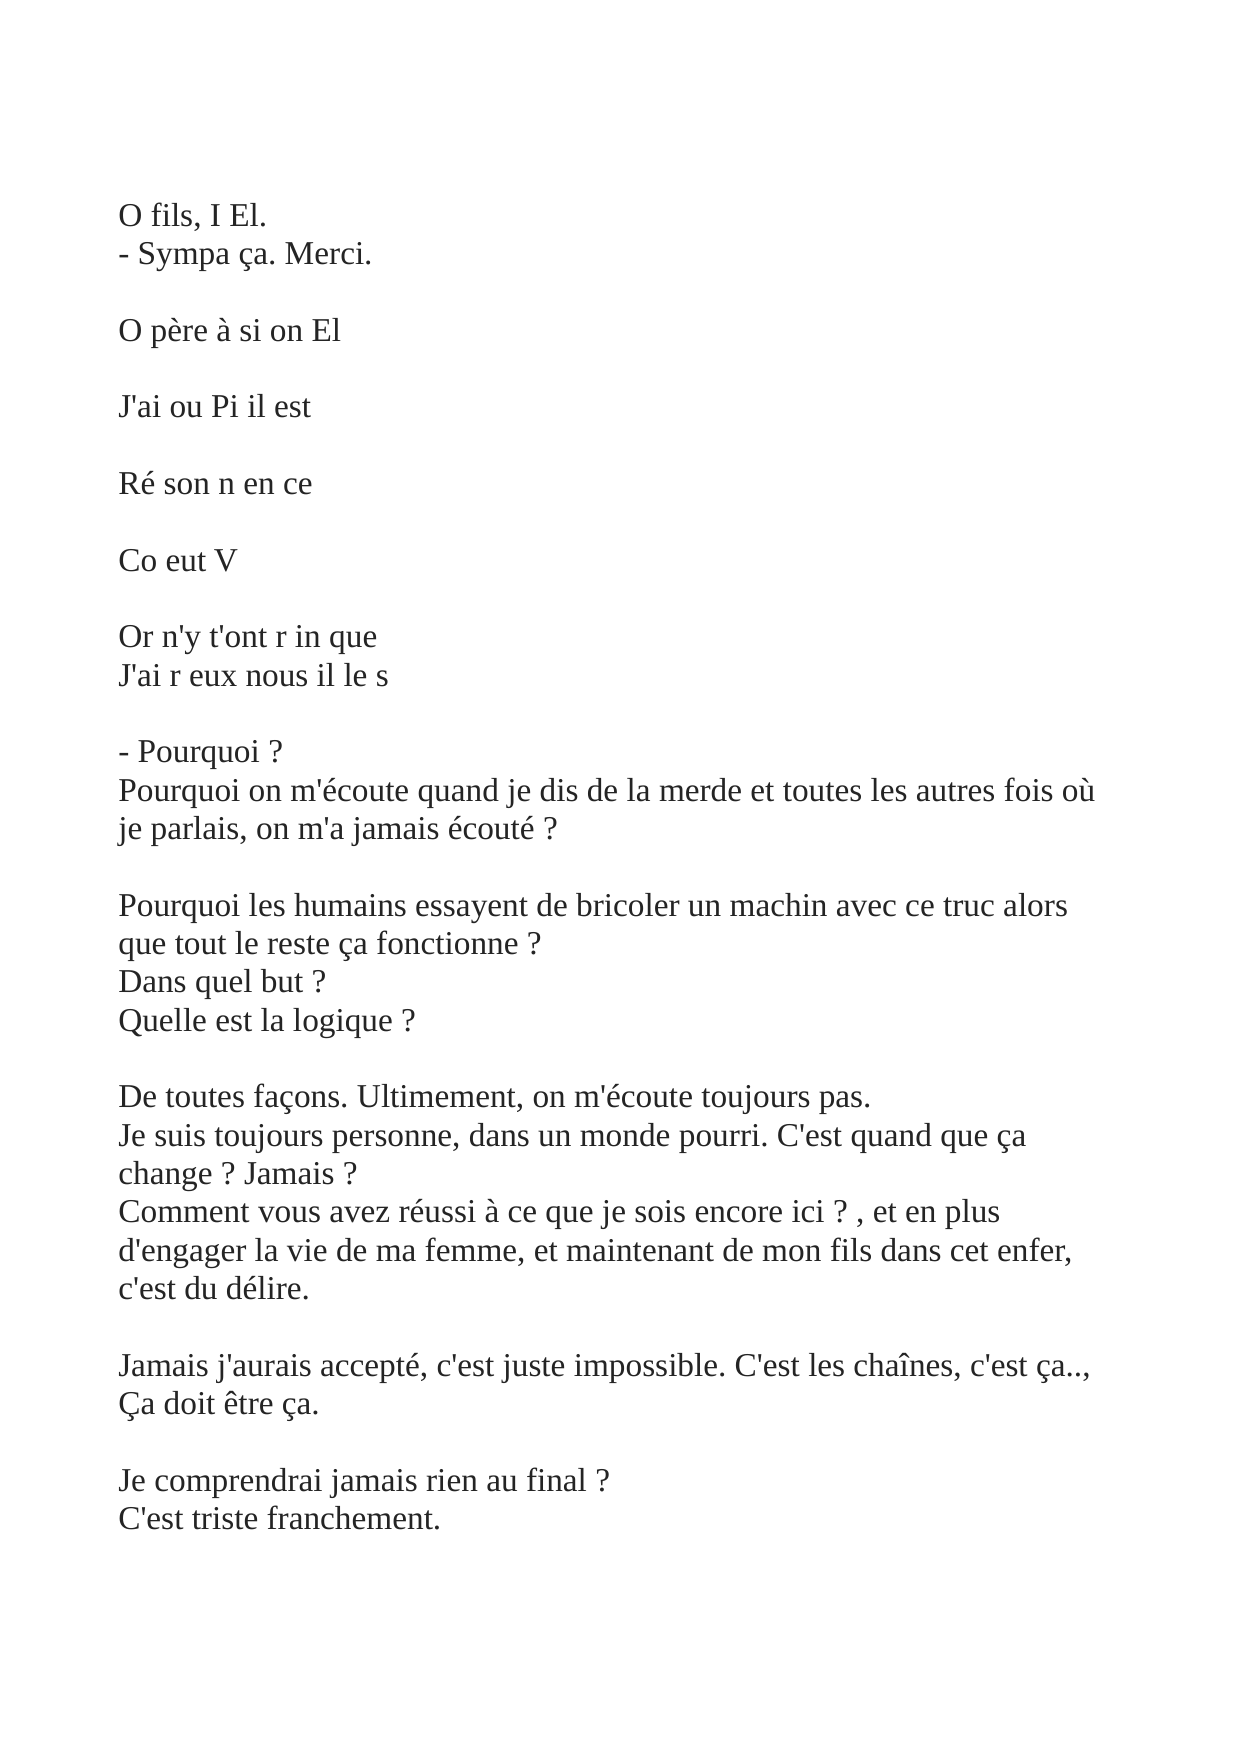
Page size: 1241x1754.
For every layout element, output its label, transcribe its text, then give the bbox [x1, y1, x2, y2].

text De toutes façons. Ultimement, on m'écoute toujours pas. [118, 1076, 1122, 1115]
text O père à si on El [118, 310, 1122, 348]
text Or n'y t'ont r in que [118, 616, 1122, 655]
text - Sympa ça. Merci. [118, 233, 1122, 271]
text Jamais j'aurais accepté, c'est juste impossible. C'est les chaînes, c'est ça.., [118, 1345, 1122, 1383]
text Quelle est la logique ? [118, 1000, 1122, 1038]
text Pourquoi on m'écoute quand je dis de la merde et toutes les autres fois où je parlais, on m'a jamais écouté ? [118, 770, 1122, 846]
text Comment vous avez réussi à ce que je sois encore ici ? , et en plus d'engager la vie de ma femme, et maintenant de mon fils dans cet enfer, c'est du délire. [118, 1191, 1122, 1306]
text Ré son n en ce [118, 463, 1122, 501]
text C'est triste franchement. [118, 1498, 1122, 1536]
text Pourquoi les humains essayent de bricoler un machin avec ce truc alors que tout le reste ça fonctionne ? [118, 885, 1122, 961]
text Dans quel but ? [118, 961, 1122, 1000]
text - Pourquoi ? [118, 731, 1122, 770]
text J'ai r eux nous il le s [118, 655, 1122, 693]
text Ça doit être ça. [118, 1383, 1122, 1421]
text O fils, I El. [118, 195, 1122, 233]
text Co eut V [118, 540, 1122, 578]
text Je suis toujours personne, dans un monde pourri. C'est quand que ça change ? Jamais ? [118, 1115, 1122, 1191]
text J'ai ou Pi il est [118, 386, 1122, 425]
text Je comprendrai jamais rien au final ? [118, 1460, 1122, 1498]
